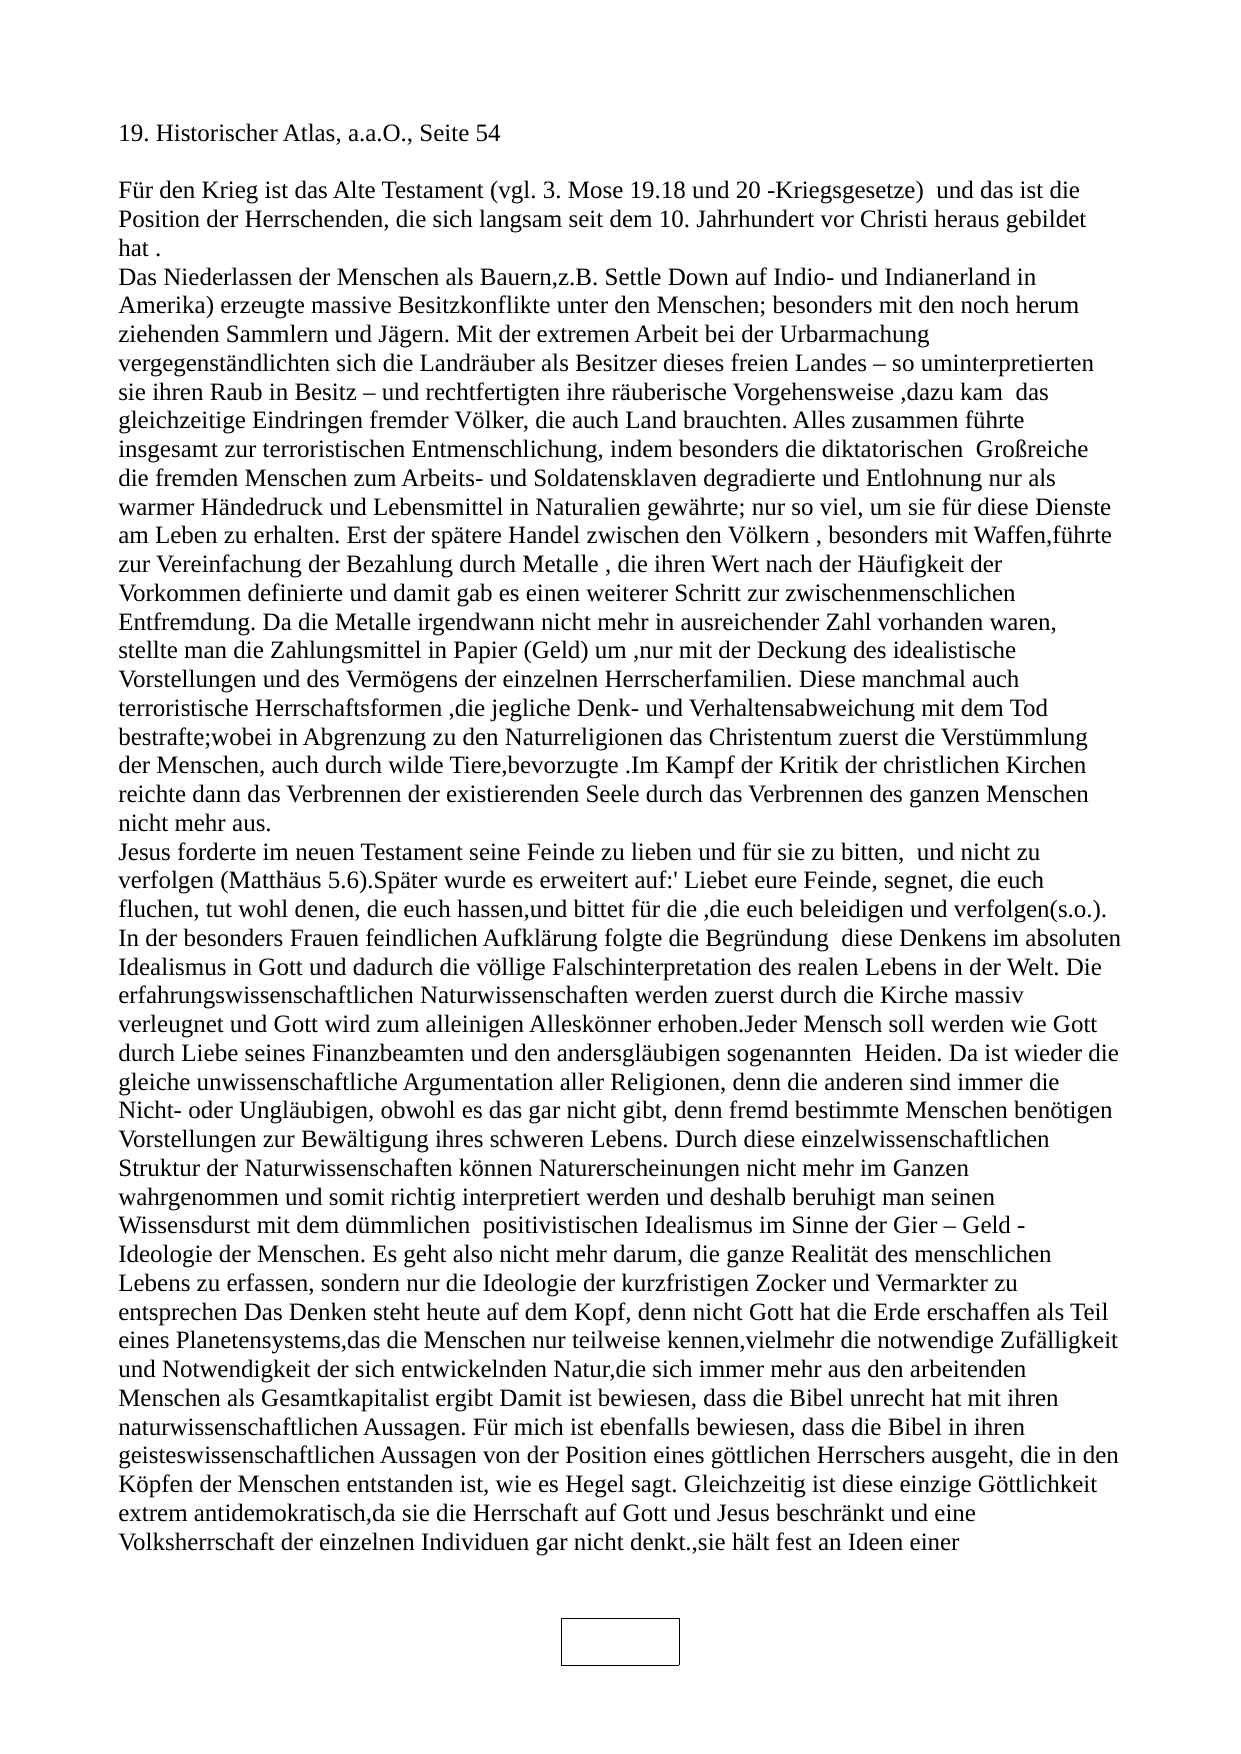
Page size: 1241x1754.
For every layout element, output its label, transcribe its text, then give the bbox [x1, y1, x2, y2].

text Für den Krieg ist das Alte Testament (vgl. 3. Mose 19.18 und 20 -Kriegsgesetze) und das ist die Position der Herrschenden, die sich langsam seit dem 10. Jahrhundert vor Christi heraus gebildet hat . [118, 176, 1122, 262]
text 19. Historischer Atlas, a.a.O., Seite 54 [118, 118, 1122, 147]
text Das Niederlassen der Menschen als Bauern,z.B. Settle Down auf Indio- und Indianerland in Amerika) erzeugte massive Besitzkonflikte unter den Menschen; besonders mit den noch herum ziehenden Sammlern und Jägern. Mit der extremen Arbeit bei der Urbarmachung vergegenständlichten sich die Landräuber als Besitzer dieses freien Landes – so uminterpretierten sie ihren Raub in Besitz – und rechtfertigten ihre räuberische Vorgehensweise ,dazu kam das gleichzeitige Eindringen fremder Völker, die auch Land brauchten. Alles zusammen führte insgesamt zur terroristischen Entmenschlichung, indem besonders die diktatorischen Großreiche die fremden Menschen zum Arbeits- und Soldatensklaven degradierte und Entlohnung nur als warmer Händedruck und Lebensmittel in Naturalien gewährte; nur so viel, um sie für diese Dienste am Leben zu erhalten. Erst der spätere Handel zwischen den Völkern , besonders mit Waffen,führte zur Vereinfachung der Bezahlung durch Metalle , die ihren Wert nach der Häufigkeit der Vorkommen definierte und damit gab es einen weiterer Schritt zur zwischenmenschlichen Entfremdung. Da die Metalle irgendwann nicht mehr in ausreichender Zahl vorhanden waren, stellte man die Zahlungsmittel in Papier (Geld) um ,nur mit der Deckung des idealistische Vorstellungen und des Vermögens der einzelnen Herrscherfamilien. Diese manchmal auch terroristische Herrschaftsformen ,die jegliche Denk- und Verhaltensabweichung mit dem Tod bestrafte;wobei in Abgrenzung zu den Naturreligionen das Christentum zuerst die Verstümmlung der Menschen, auch durch wilde Tiere,bevorzugte .Im Kampf der Kritik der christlichen Kirchen reichte dann das Verbrennen der existierenden Seele durch das Verbrennen des ganzen Menschen nicht mehr aus. [118, 262, 1122, 837]
text In der besonders Frauen feindlichen Aufklärung folgte die Begründung diese Denkens im absoluten Idealismus in Gott und dadurch die völlige Falschinterpretation des realen Lebens in der Welt. Die erfahrungswissenschaftlichen Naturwissenschaften werden zuerst durch die Kirche massiv verleugnet und Gott wird zum alleinigen Alleskönner erhoben.Jeder Mensch soll werden wie Gott durch Liebe seines Finanzbeamten und den andersgläubigen sogenannten Heiden. Da ist wieder die gleiche unwissenschaftliche Argumentation aller Religionen, denn die anderen sind immer die Nicht- oder Ungläubigen, obwohl es das gar nicht gibt, denn fremd bestimmte Menschen benötigen Vorstellungen zur Bewältigung ihres schweren Lebens. Durch diese einzelwissenschaftlichen Struktur der Naturwissenschaften können Naturerscheinungen nicht mehr im Ganzen wahrgenommen und somit richtig interpretiert werden und deshalb beruhigt man seinen Wissensdurst mit dem dümmlichen positivistischen Idealismus im Sinne der Gier – Geld - Ideologie der Menschen. Es geht also nicht mehr darum, die ganze Realität des menschlichen Lebens zu erfassen, sondern nur die Ideologie der kurzfristigen Zocker und Vermarkter zu entsprechen Das Denken steht heute auf dem Kopf, denn nicht Gott hat die Erde erschaffen als Teil eines Planetensystems,das die Menschen nur teilweise kennen,vielmehr die notwendige Zufälligkeit und Notwendigkeit der sich entwickelnden Natur,die sich immer mehr aus den arbeitenden Menschen als Gesamtkapitalist ergibt Damit ist bewiesen, dass die Bibel unrecht hat mit ihren naturwissenschaftlichen Aussagen. Für mich ist ebenfalls bewiesen, dass die Bibel in ihren geisteswissenschaftlichen Aussagen von der Position eines göttlichen Herrschers ausgeht, die in den Köpfen der Menschen entstanden ist, wie es Hegel sagt. Gleichzeitig ist diese einzige Göttlichkeit extrem antidemokratisch,da sie die Herrschaft auf Gott und Jesus beschränkt und eine Volksherrschaft der einzelnen Individuen gar nicht denkt.,sie hält fest an Ideen einer [118, 923, 1122, 1556]
text Jesus forderte im neuen Testament seine Feinde zu lieben und für sie zu bitten, und nicht zu verfolgen (Matthäus 5.6).Später wurde es erweitert auf:' Liebet eure Feinde, segnet, die euch fluchen, tut wohl denen, die euch hassen,und bittet für die ,die euch beleidigen und verfolgen(s.o.). [118, 837, 1122, 923]
